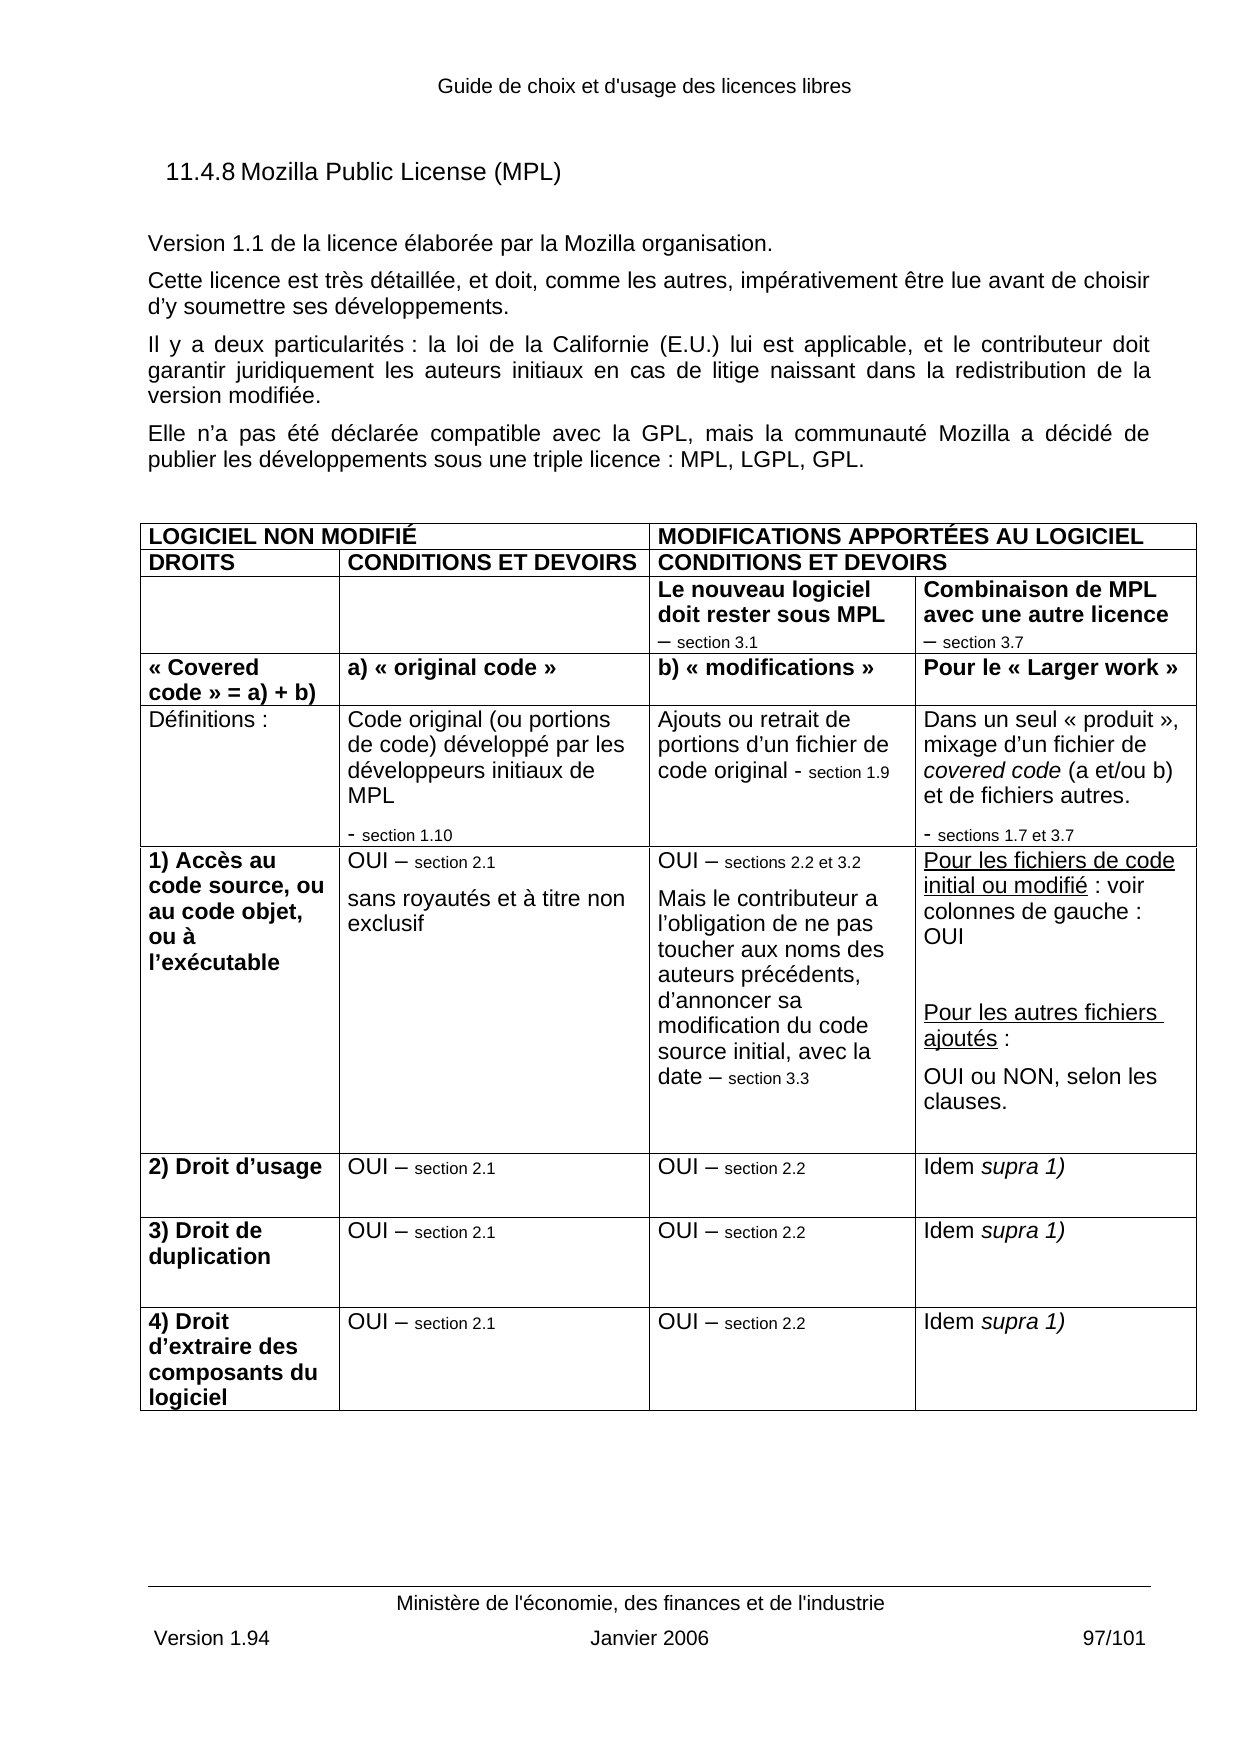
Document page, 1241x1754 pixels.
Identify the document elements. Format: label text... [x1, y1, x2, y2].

text Elle n’a pas été déclarée compatible avec la GPL, mais la communauté Mozilla a décidé de publier les développements sous une triple licence : MPL, LGPL, GPL. [148, 421, 1151, 472]
table_cell DROITS [141, 550, 339, 576]
table_cell 2) Droit d’usage [141, 1154, 339, 1217]
table_cell « Covered code » = a) + b) [141, 654, 339, 705]
table_cell [340, 577, 649, 653]
table_cell CONDITIONS ET DEVOIRS [340, 550, 649, 576]
table_cell Idem supra 1) [916, 1218, 1196, 1307]
table_cell Idem supra 1) [916, 1308, 1196, 1410]
table_cell 3) Droit de duplication [141, 1218, 339, 1307]
table_cell Ajouts ou retrait de portions d’un fichier de code original - section 1.9 [650, 706, 915, 846]
subtitle Mozilla Public License (MPL) [165, 158, 1151, 186]
table_cell OUI – sections 2.2 et 3.2 Mais le contributeur a l’obligation de ne pas toucher aux noms des auteurs précédents, d’annoncer sa modification du code source initial, avec la date – section 3.3 [650, 848, 915, 1153]
table_cell OUI – section 2.2 [650, 1218, 915, 1307]
table_cell Le nouveau logiciel doit rester sous MPL – section 3.1 [650, 577, 915, 653]
table_cell 1) Accès au code source, ou au code objet, ou à l’exécutable [141, 848, 339, 1153]
table_cell Dans un seul « produit », mixage d’un fichier de covered code (a et/ou b) et de fichiers autres. - sections 1.7 et 3.7 [916, 706, 1196, 846]
table_cell Code original (ou portions de code) développé par les développeurs initiaux de MPL - section 1.10 [340, 706, 649, 846]
table_header MODIFICATIONS APPORTÉES AU LOGICIEL [650, 524, 1196, 549]
table_cell Définitions : [141, 706, 339, 846]
table_cell [141, 577, 339, 653]
table_cell OUI – section 2.2 [650, 1308, 915, 1410]
table_cell OUI – section 2.1 [340, 1308, 649, 1410]
table_cell OUI – section 2.2 [650, 1154, 915, 1217]
table_cell OUI – section 2.1 sans royautés et à titre non exclusif [340, 848, 649, 1153]
table_cell b) « modifications » [650, 654, 915, 705]
table_cell CONDITIONS ET DEVOIRS [650, 550, 1196, 576]
table_cell 4) Droit d’extraire des composants du logiciel [141, 1308, 339, 1410]
text Il y a deux particularités : la loi de la Californie (E.U.) lui est applicable, et le contributeur doit garantir juridiquement les auteurs initiaux en cas de litige naissant dans la redistribution de la version modifiée. [148, 332, 1151, 408]
text Version 1.1 de la licence élaborée par la Mozilla organisation. [148, 230, 1151, 256]
table_cell Pour les fichiers de code initial ou modifié : voir colonnes de gauche : OUI Pour les autres fichiers ajoutés : OUI ou NON, selon les clauses. [916, 848, 1196, 1153]
table_cell OUI – section 2.1 [340, 1218, 649, 1307]
table_cell Pour le « Larger work » [916, 654, 1196, 705]
table_cell a) « original code » [340, 654, 649, 705]
table_cell OUI – section 2.1 [340, 1154, 649, 1217]
table_cell Combinaison de MPL avec une autre licence – section 3.7 [916, 577, 1196, 653]
table_cell Idem supra 1) [916, 1154, 1196, 1217]
text Cette licence est très détaillée, et doit, comme les autres, impérativement être lue avant de choisir d’y soumettre ses développements. [148, 268, 1151, 319]
table_header LOGICIEL NON MODIFIÉ [141, 524, 649, 549]
